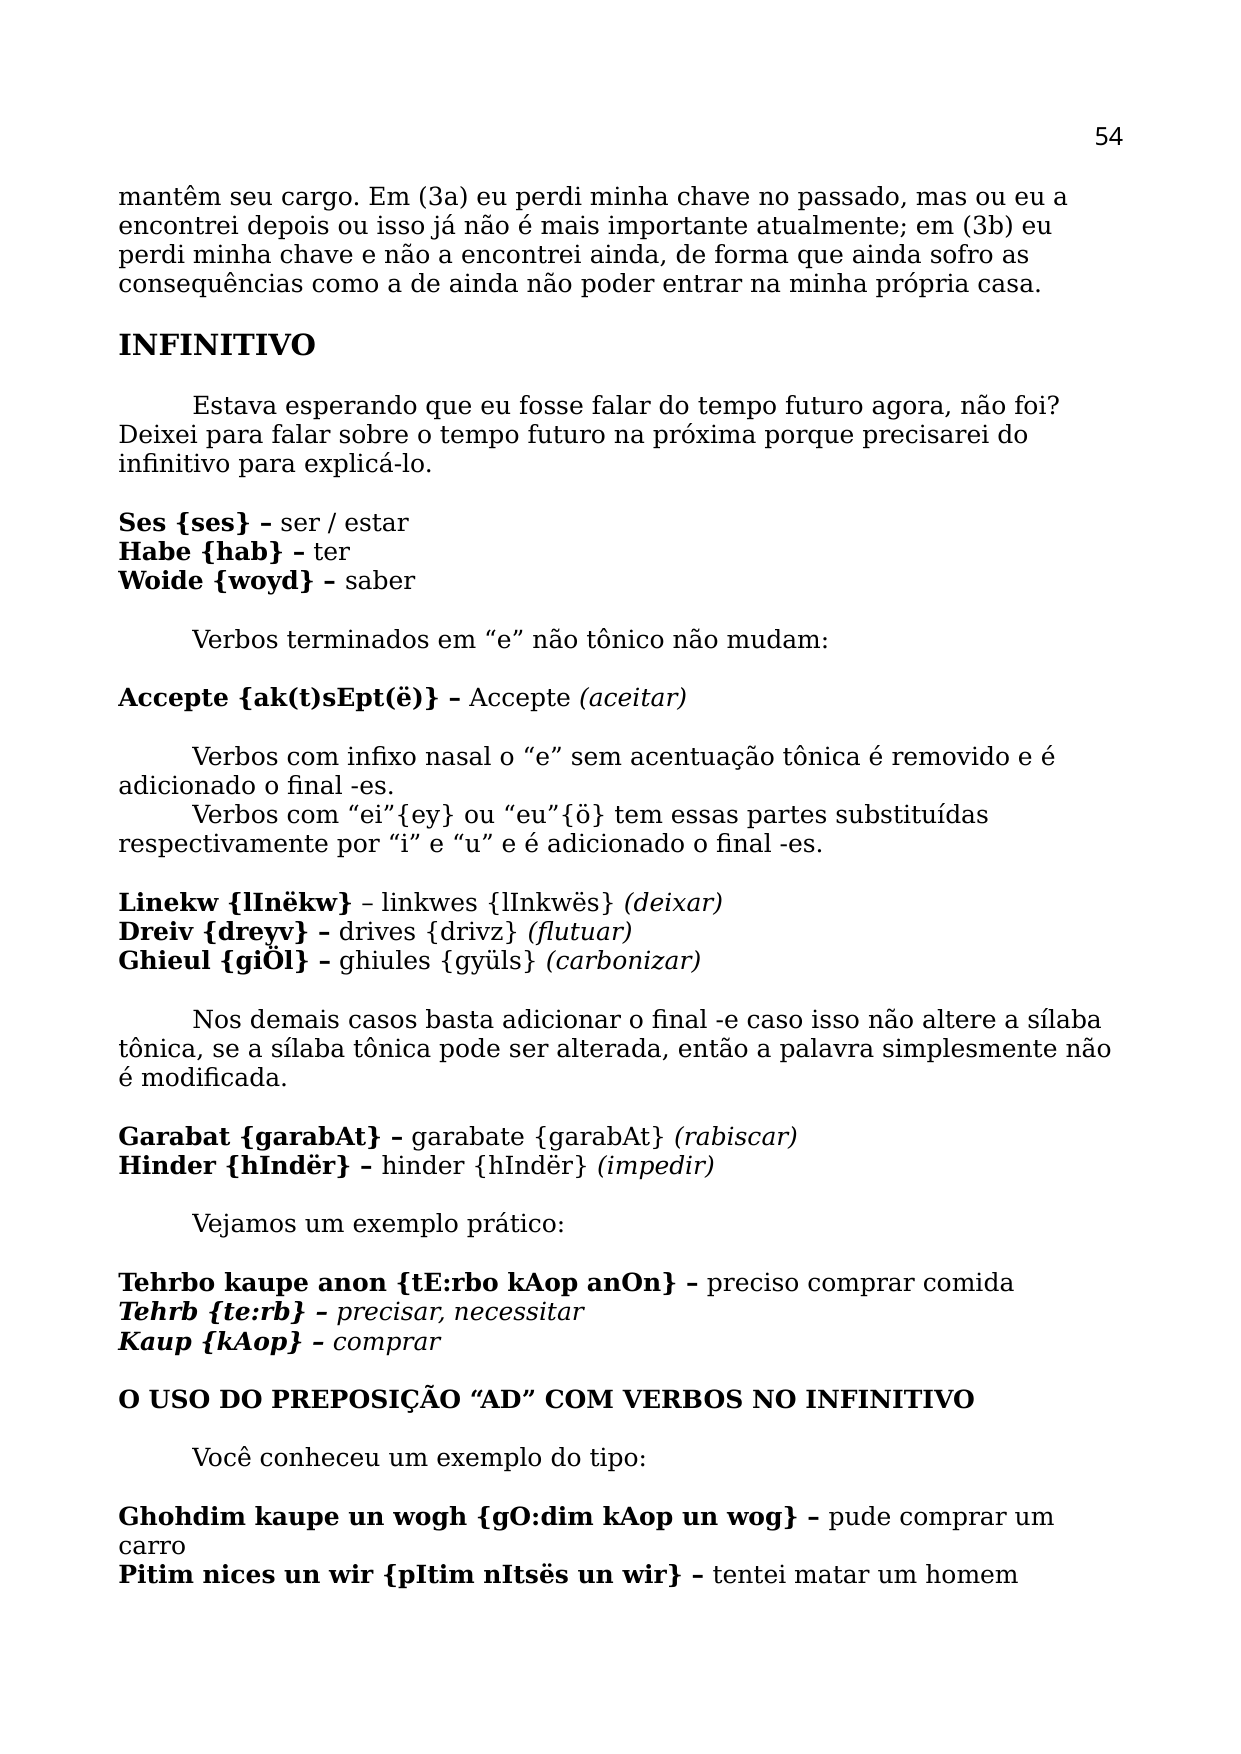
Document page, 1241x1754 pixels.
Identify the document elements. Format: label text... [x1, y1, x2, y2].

text Ghieul {giÖl} – ghiules {gyüls} (carbonizar) [118, 946, 1123, 976]
text mantêm seu cargo. Em (3a) eu perdi minha chave no passado, mas ou eu a encontrei depois ou isso já não é mais importante atualmente; em (3b) eu perdi minha chave e não a encontrei ainda, de forma que ainda sofro as consequências como a de ainda não poder entrar na minha própria casa. [118, 182, 1123, 298]
text Woide {woyd} – saber [118, 566, 1123, 596]
text Vejamos um exemplo prático: [118, 1209, 1123, 1239]
text Verbos com “ei”{ey} ou “eu”{ö} tem essas partes substituídas respectivamente por “i” e “u” e é adicionado o final -es. [118, 800, 1123, 858]
text Nos demais casos basta adicionar o final -e caso isso não altere a sílaba tônica, se a sílaba tônica pode ser alterada, então a palavra simplesmente não é modificada. [118, 1005, 1123, 1092]
text Estava esperando que eu fosse falar do tempo futuro agora, não foi? Deixei para falar sobre o tempo futuro na próxima porque precisarei do infinitivo para explicá-lo. [118, 391, 1123, 478]
text Tehrbo kaupe anon {tE:rbo kAop anOn} – preciso comprar comida [118, 1268, 1123, 1297]
text Você conheceu um exemplo do tipo: [118, 1444, 1123, 1473]
subtitle INFINITIVO [118, 327, 1123, 362]
text Linekw {lInëkw} – linkwes {lInkwës} (deixar) [118, 888, 1123, 917]
text Accepte {ak(t)sEpt(ë)} – Accepte (aceitar) [118, 683, 1123, 713]
text Tehrb {te:rb} – precisar, necessitar [118, 1297, 1123, 1327]
text Pitim nices un wir {pItim nItsës un wir} – tentei matar um homem [118, 1561, 1123, 1590]
text Hinder {hIndër} – hinder {hIndër} (impedir) [118, 1151, 1123, 1180]
text Kaup {kAop} – comprar [118, 1327, 1123, 1356]
text Verbos com infixo nasal o “e” sem acentuação tônica é removido e é adicionado o final -es. [118, 742, 1123, 800]
subtitle O USO DO PREPOSIÇÃO “AD” COM VERBOS NO INFINITIVO [118, 1385, 1123, 1414]
text Ses {ses} – ser / estar [118, 508, 1123, 537]
text Verbos terminados em “e” não tônico não mudam: [118, 625, 1123, 654]
text Dreiv {dreyv} – drives {drivz} (flutuar) [118, 917, 1123, 946]
text Habe {hab} – ter [118, 537, 1123, 566]
text Ghohdim kaupe un wogh {gO:dim kAop un wog} – pude comprar um carro [118, 1502, 1123, 1561]
text Garabat {garabAt} – garabate {garabAt} (rabiscar) [118, 1122, 1123, 1151]
